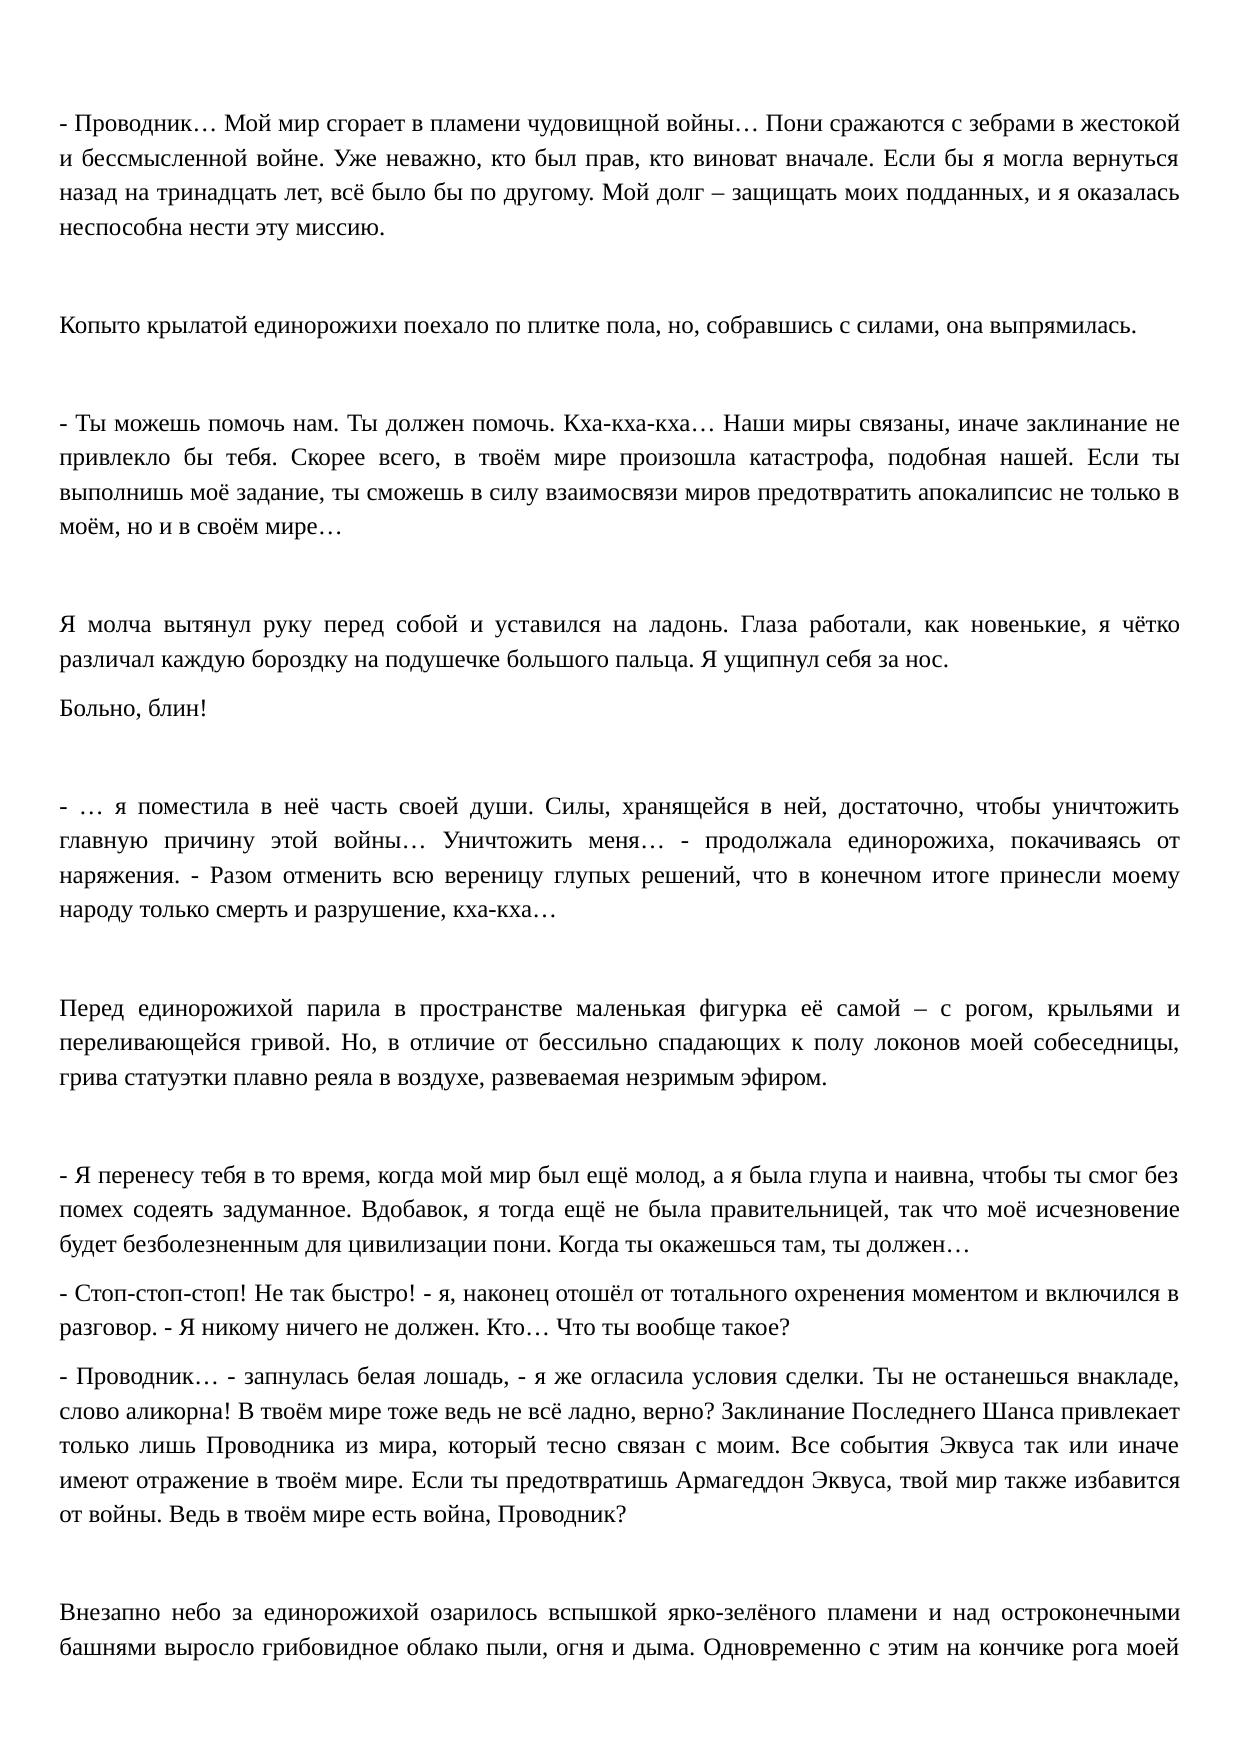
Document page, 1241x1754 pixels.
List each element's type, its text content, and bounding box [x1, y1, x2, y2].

text - Ты можешь помочь нам. Ты должен помочь. Кха-кха-кха… Наши миры связаны, иначе заклинание не привлекло бы тебя. Скорее всего, в твоём мире произошла катастрофа, подобная нашей. Если ты выполнишь моё задание, ты сможешь в силу взаимосвязи миров предотвратить апокалипсис не только в моём, но и в своём мире… [59, 408, 1181, 540]
text - Проводник… - запнулась белая лошадь, - я же огласила условия сделки. Ты не останешься внакладе, слово аликорна! В твоём мире тоже ведь не всё ладно, верно? Заклинание Последнего Шанса привлекает только лишь Проводника из мира, который тесно связан с моим. Все события Эквуса так или иначе имеют отражение в твоём мире. Если ты предотвратишь Армагеддон Эквуса, твой мир также избавится от войны. Ведь в твоём мире есть война, Проводник? [59, 1361, 1181, 1528]
text Внезапно небо за единорожихой озарилось вспышкой ярко-зелёного пламени и над остроконечными башнями выросло грибовидное облако пыли, огня и дыма. Одновременно с этим на кончике рога моей [59, 1597, 1181, 1661]
text Копыто крылатой единорожихи поехало по плитке пола, но, собравшись с силами, она выпрямилась. [59, 310, 1181, 338]
text - … я поместила в неё часть своей души. Силы, хранящейся в ней, достаточно, чтобы уничтожить главную причину этой войны… Уничтожить меня… - продолжала единорожиха, покачиваясь от наряжения. - Разом отменить всю вереницу глупых решений, что в конечном итоге принесли моему народу только смерть и разрушение, кха-кха… [59, 791, 1181, 923]
text - Проводник… Мой мир сгорает в пламени чудовищной войны… Пони сражаются с зебрами в жестокой и бессмысленной войне. Уже неважно, кто был прав, кто виноват вначале. Если бы я могла вернуться назад на тринадцать лет, всё было бы по другому. Мой долг – защищать моих подданных, и я оказалась неспособна нести эту миссию. [59, 108, 1181, 240]
text Я молча вытянул руку перед собой и уставился на ладонь. Глаза работали, как новенькие, я чётко различал каждую бороздку на подушечке большого пальца. Я ущипнул себя за нос. [59, 609, 1181, 673]
text Больно, блин! [59, 693, 1181, 722]
text - Я перенесу тебя в то время, когда мой мир был ещё молод, а я была глупа и наивна, чтобы ты смог без помех содеять задуманное. Вдобавок, я тогда ещё не была правительницей, так что моё исчезновение будет безболезненным для цивилизации пони. Когда ты окажешься там, ты должен… [59, 1160, 1181, 1257]
text - Стоп-стоп-стоп! Не так быстро! - я, наконец отошёл от тотального охренения моментом и включился в разговор. - Я никому ничего не должен. Кто… Что ты вообще такое? [59, 1278, 1181, 1341]
text Перед единорожихой парила в пространстве маленькая фигурка её самой – с рогом, крыльями и переливающейся гривой. Но, в отличие от бессильно спадающих к полу локонов моей собеседницы, грива статуэтки плавно реяла в воздухе, развеваемая незримым эфиром. [59, 993, 1181, 1090]
